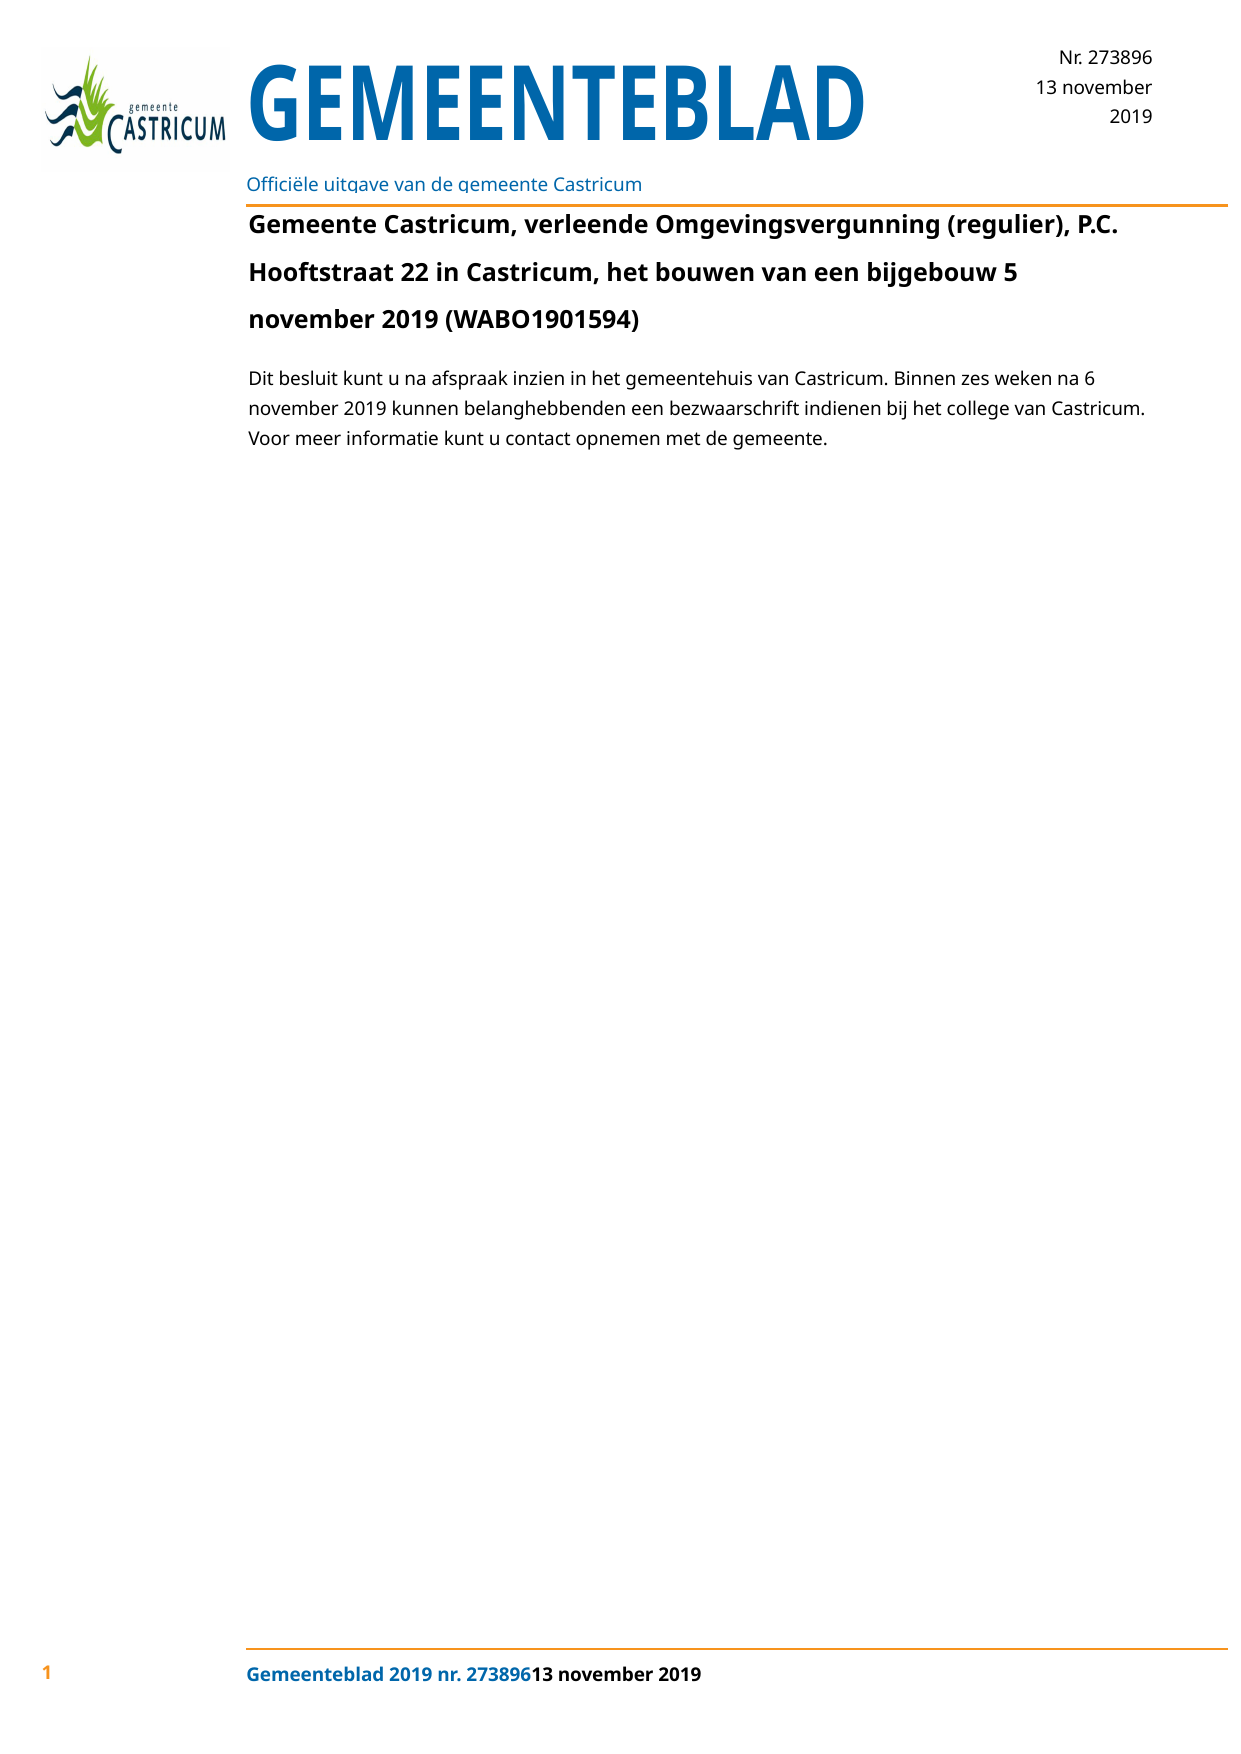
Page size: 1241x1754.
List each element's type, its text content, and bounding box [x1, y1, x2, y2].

picture [41, 47, 231, 172]
text Dit besluit kunt u na afspraak inzien in het gemeentehuis van Castricum. Binnen zes weken na 6 november 2019 kunnen belanghebbenden een bezwaarschrift indienen bij het college van Castricum. Voor meer informatie kunt u contact opnemen met de gemeente. [248, 366, 1152, 450]
text Gemeente Castricum, verleende Omgevingsvergunning (regulier), P.C. Hooftstraat 22 in Castricum, het bouwen van een bijgebouw 5 november 2019 (WABO1901594) [248, 207, 1152, 336]
